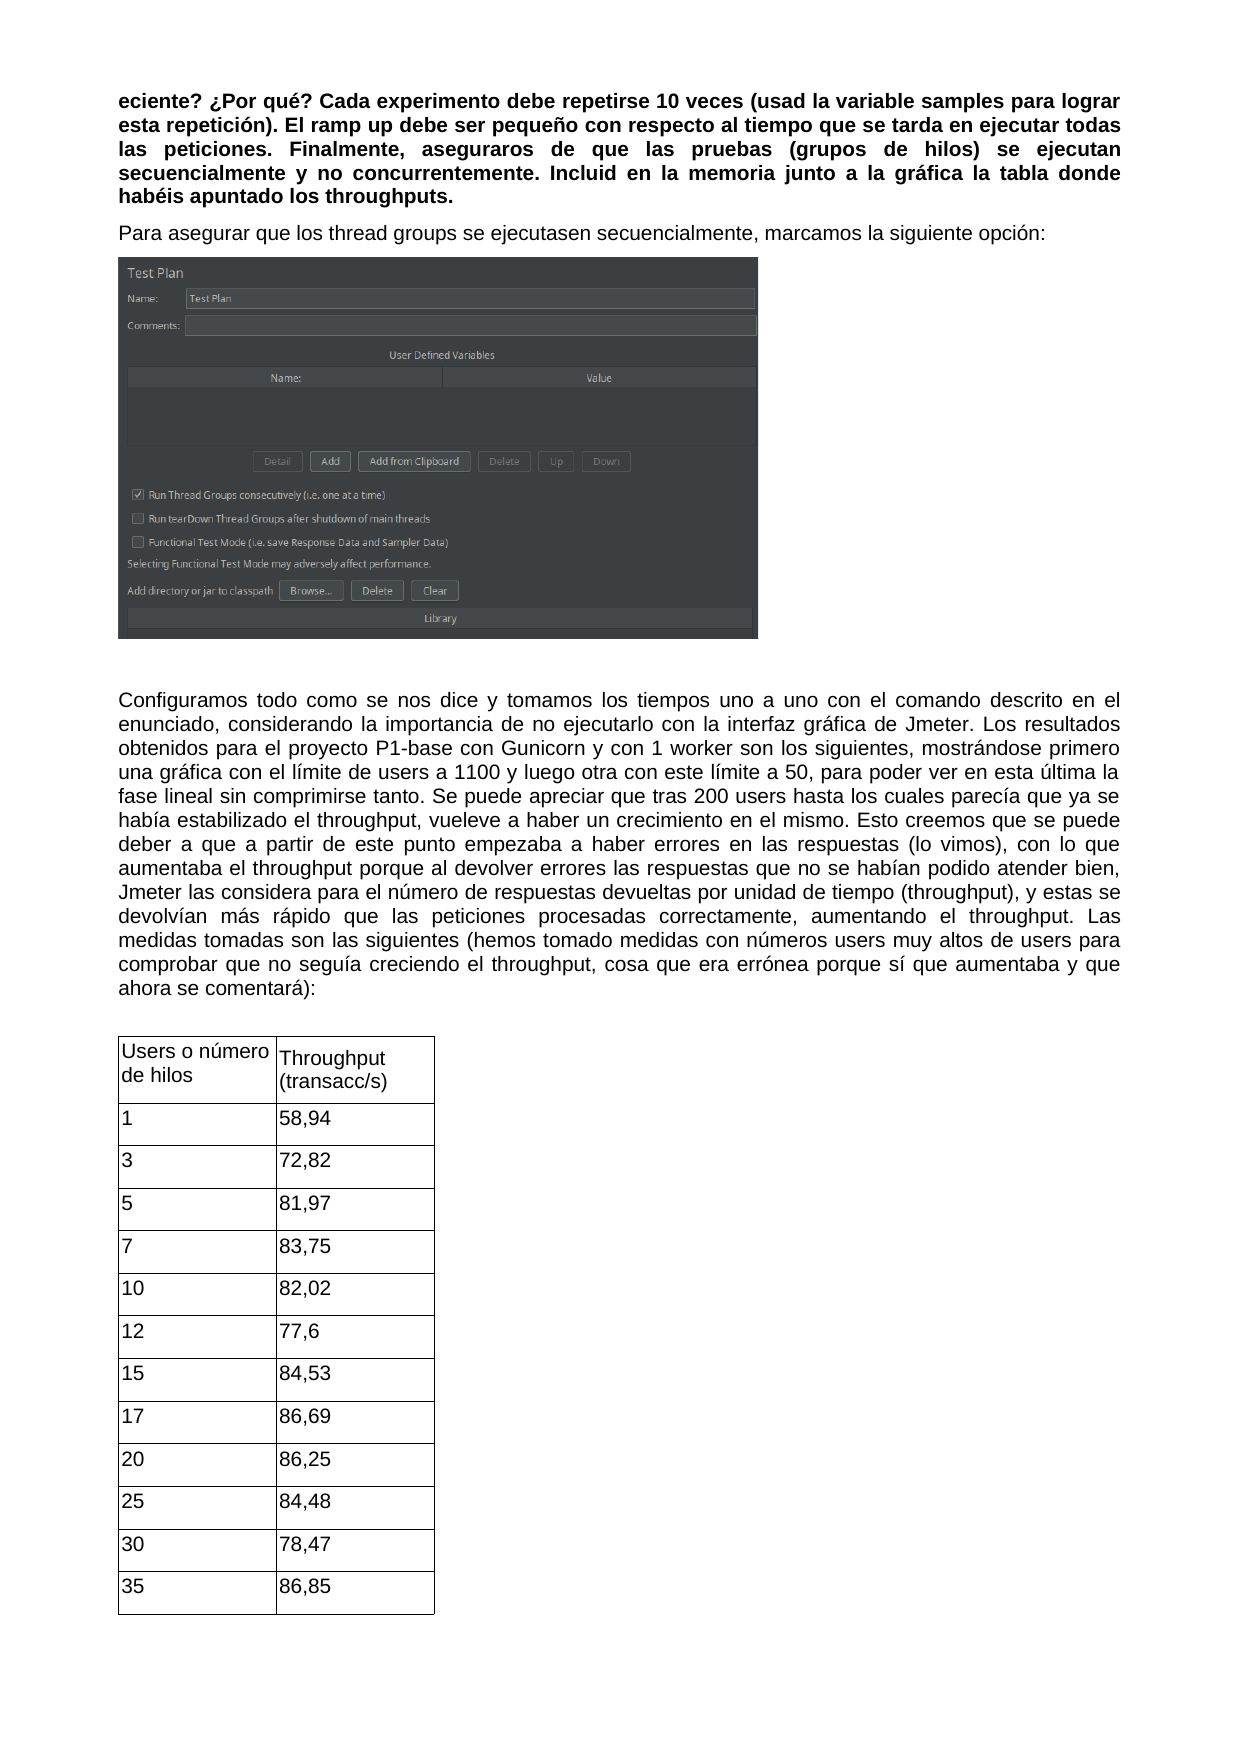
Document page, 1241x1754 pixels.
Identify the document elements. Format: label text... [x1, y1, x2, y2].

table_cell 3 [119, 1146, 276, 1188]
table_header Throughput (transacc/s) [277, 1037, 434, 1103]
text Configuramos todo como se nos dice y tomamos los tiempos uno a uno con el comando descrito en el enunciado, considerando la importancia de no ejecutarlo con la interfaz gráfica de Jmeter. Los resultados obtenidos para el proyecto P1-base con Gunicorn y con 1 worker son los siguientes, mostrándose primero una gráfica con el límite de users a 1100 y luego otra con este límite a 50, para poder ver en esta última la fase lineal sin comprimirse tanto. Se puede apreciar que tras 200 users hasta los cuales parecía que ya se había estabilizado el throughput, vueleve a haber un crecimiento en el mismo. Esto creemos que se puede deber a que a partir de este punto empezaba a haber errores en las respuestas (lo vimos), con lo que aumentaba el throughput porque al devolver errores las respuestas que no se habían podido atender bien, Jmeter las considera para el número de respuestas devueltas por unidad de tiempo (throughput), y estas se devolvían más rápido que las peticiones procesadas correctamente, aumentando el throughput. Las medidas tomadas son las siguientes (hemos tomado medidas con números users muy altos de users para comprobar que no seguía creciendo el throughput, cosa que era errónea porque sí que aumentaba y que ahora se comentará): [118, 688, 1122, 999]
table_cell 15 [119, 1359, 276, 1401]
table_cell 17 [119, 1402, 276, 1443]
picture [118, 257, 759, 639]
table_cell 25 [119, 1487, 276, 1529]
table_cell 86,25 [277, 1444, 434, 1486]
table_cell 82,02 [277, 1274, 434, 1315]
table_cell 83,75 [277, 1231, 434, 1273]
table_cell 81,97 [277, 1189, 434, 1230]
table_cell 5 [119, 1189, 276, 1230]
table_cell 72,82 [277, 1146, 434, 1188]
table_cell 7 [119, 1231, 276, 1273]
table_cell 77,6 [277, 1316, 434, 1358]
table_cell 58,94 [277, 1104, 434, 1145]
table_cell 78,47 [277, 1530, 434, 1571]
table_cell 12 [119, 1316, 276, 1358]
table_cell 84,48 [277, 1487, 434, 1529]
text eciente? ¿Por qué? Cada experimento debe repetirse 10 veces (usad la variable samples para lograr esta repetición). El ramp up debe ser pequeño con respecto al tiempo que se tarda en ejecutar todas las peticiones. Finalmente, aseguraros de que las pruebas (grupos de hilos) se ejecutan secuencialmente y no concurrentemente. Incluid en la memoria junto a la gráfica la tabla donde habéis apuntado los throughputs. [118, 88, 1122, 208]
table_cell 86,69 [277, 1402, 434, 1443]
table_cell 10 [119, 1274, 276, 1315]
table_cell 20 [119, 1444, 276, 1486]
text Para asegurar que los thread groups se ejecutasen secuencialmente, marcamos la siguiente opción: [118, 221, 1122, 245]
table_cell 86,85 [277, 1572, 434, 1614]
table_header Users o número de hilos [119, 1037, 276, 1103]
table_cell 30 [119, 1530, 276, 1571]
table_cell 35 [119, 1572, 276, 1614]
table_cell 1 [119, 1104, 276, 1145]
table_cell 84,53 [277, 1359, 434, 1401]
